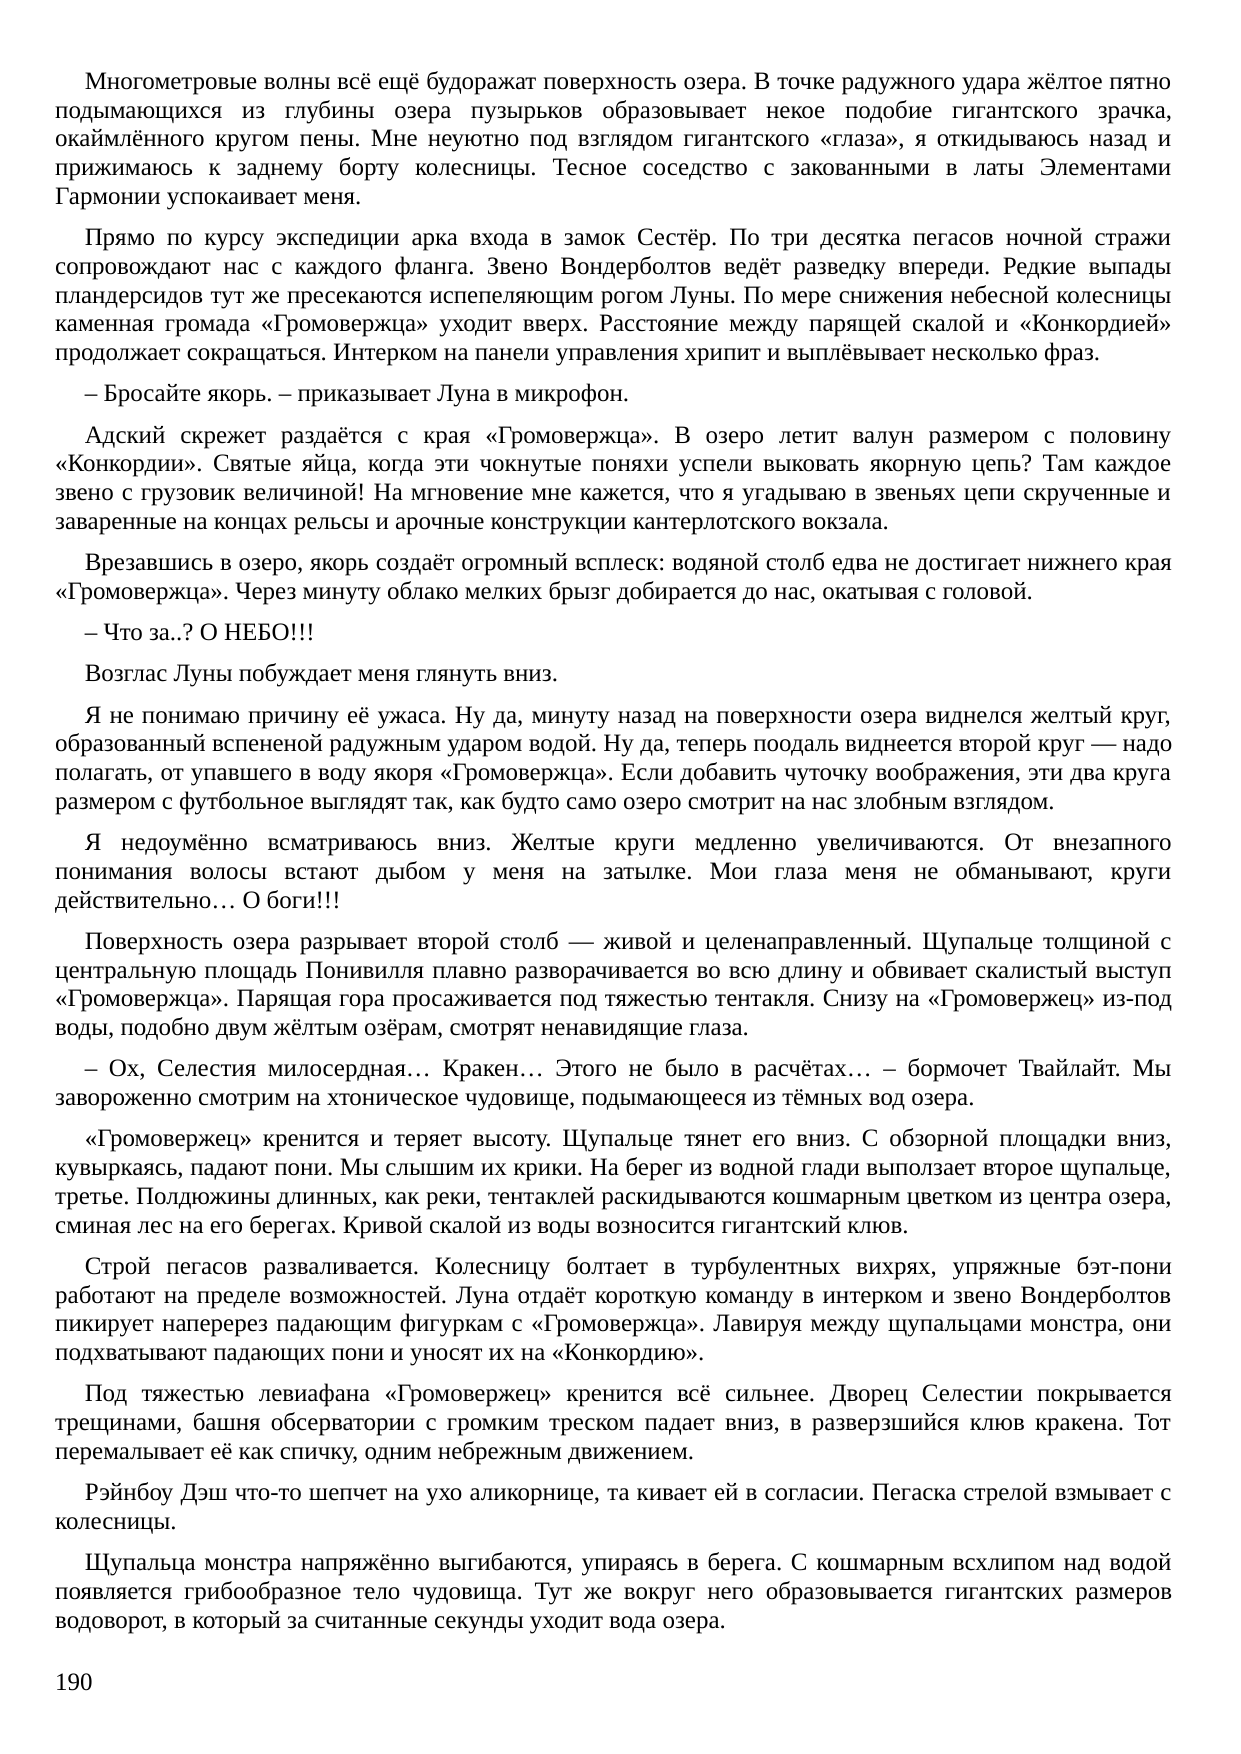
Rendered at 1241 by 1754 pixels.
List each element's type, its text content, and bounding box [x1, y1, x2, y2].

text «Громовержец» кренится и теряет высоту. Щупальце тянет его вниз. С обзорной площадки вниз, кувыркаясь, падают пони. Мы слышим их крики. На берег из водной глади выползает второе щупальце, третье. Полдюжины длинных, как реки, тентаклей раскидываются кошмарным цветком из центра озера, сминая лес на его берегах. Кривой скалой из воды возносится гигантский клюв. [55, 1123, 1173, 1238]
text Многометровые волны всё ещё будоражат поверхность озера. В точке радужного удара жёлтое пятно подымающихся из глубины озера пузырьков образовывает некое подобие гигантского зрачка, окаймлённого кругом пены. Мне неуютно под взглядом гигантского «глаза», я откидываюсь назад и прижимаюсь к заднему борту колесницы. Тесное соседство с закованными в латы Элементами Гармонии успокаивает меня. [55, 66, 1173, 210]
text – Что за..? О НЕБО!!! [55, 617, 1173, 646]
text Я недоумённо всматриваюсь вниз. Желтые круги медленно увеличиваются. От внезапного понимания волосы встают дыбом у меня на затылке. Мои глаза меня не обманывают, круги действительно… О боги!!! [55, 827, 1173, 913]
text Адский скрежет раздаётся с края «Громовержца». В озеро летит валун размером с половину «Конкордии». Святые яйца, когда эти чокнутые поняхи успели выковать якорную цепь? Там каждое звено с грузовик величиной! На мгновение мне кажется, что я угадываю в звеньях цепи скрученные и заваренные на концах рельсы и арочные конструкции кантерлотского вокзала. [55, 420, 1173, 535]
text Под тяжестью левиафана «Громовержец» кренится всё сильнее. Дворец Селестии покрывается трещинами, башня обсерватории с громким треском падает вниз, в разверзшийся клюв кракена. Тот перемалывает её как спичку, одним небрежным движением. [55, 1378, 1173, 1465]
text Прямо по курсу экспедиции арка входа в замок Сестёр. По три десятка пегасов ночной стражи сопровождают нас с каждого фланга. Звено Вондерболтов ведёт разведку впереди. Редкие выпады пландерсидов тут же пресекаются испепеляющим рогом Луны. По мере снижения небесной колесницы каменная громада «Громовержца» уходит вверх. Расстояние между парящей скалой и «Конкордией» продолжает сокращаться. Интерком на панели управления хрипит и выплёвывает несколько фраз. [55, 222, 1173, 366]
text – Бросайте якорь. – приказывает Луна в микрофон. [55, 378, 1173, 407]
text Строй пегасов разваливается. Колесницу болтает в турбулентных вихрях, упряжные бэт-пони работают на пределе возможностей. Луна отдаёт короткую команду в интерком и звено Вондерболтов пикирует наперерез падающим фигуркам с «Громовержца». Лавируя между щупальцами монстра, они подхватывают падающих пони и уносят их на «Конкордию». [55, 1251, 1173, 1366]
text – Ох, Селестия милосердная… Кракен… Этого не было в расчётах… – бормочет Твайлайт. Мы завороженно смотрим на хтоническое чудовище, подымающееся из тёмных вод озера. [55, 1053, 1173, 1111]
text Я не понимаю причину её ужаса. Ну да, минуту назад на поверхности озера виднелся желтый круг, образованный вспененой радужным ударом водой. Ну да, теперь поодаль виднеется второй круг — надо полагать, от упавшего в воду якоря «Громовержца». Если добавить чуточку воображения, эти два круга размером с футбольное выглядят так, как будто само озеро смотрит на нас злобным взглядом. [55, 700, 1173, 815]
text Врезавшись в озеро, якорь создаёт огромный всплеск: водяной столб едва не достигает нижнего края «Громовержца». Через минуту облако мелких брызг добирается до нас, окатывая с головой. [55, 547, 1173, 605]
text Возглас Луны побуждает меня глянуть вниз. [55, 658, 1173, 687]
text Щупальца монстра напряжённо выгибаются, упираясь в берега. С кошмарным всхлипом над водой появляется грибообразное тело чудовища. Тут же вокруг него образовывается гигантских размеров водоворот, в который за считанные секунды уходит вода озера. [55, 1547, 1173, 1633]
text Поверхность озера разрывает второй столб — живой и целенаправленный. Щупальце толщиной с центральную площадь Понивилля плавно разворачивается во всю длину и обвивает скалистый выступ «Громовержца». Парящая гора просаживается под тяжестью тентакля. Снизу на «Громовержец» из-под воды, подобно двум жёлтым озёрам, смотрят ненавидящие глаза. [55, 926, 1173, 1041]
text Рэйнбоу Дэш что-то шепчет на ухо аликорнице, та кивает ей в согласии. Пегаска стрелой взмывает с колесницы. [55, 1477, 1173, 1535]
